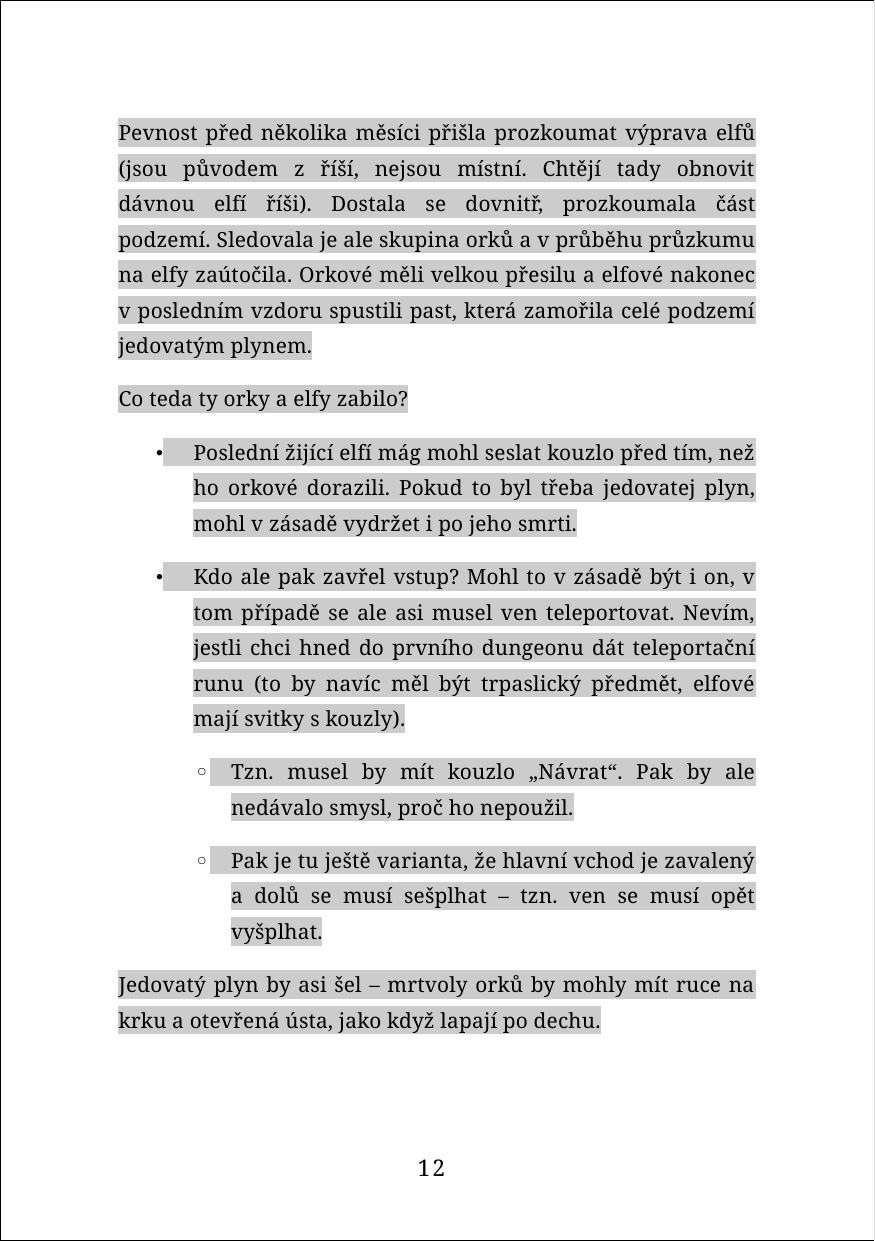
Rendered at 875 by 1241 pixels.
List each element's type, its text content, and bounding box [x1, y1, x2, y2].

list Kdo ale pak zavřel vstup? Mohl to v zásadě být i on, v tom případě se ale asi musel ven teleportovat. Nevím, jestli chci hned do prvního dungeonu dát teleportační runu (to by navíc měl být trpaslický předmět, elfové mají svitky s kouzly). [156, 562, 756, 733]
list Poslední žijící elfí mág mohl seslat kouzlo před tím, než ho orkové dorazili. Pokud to byl třeba jedovatej plyn, mohl v zásadě vydržet i po jeho smrti. [156, 438, 756, 537]
text Jedovatý plyn by asi šel – mrtvoly orků by mohly mít ruce na krku a otevřená ústa, jako když lapají po dechu. [118, 970, 756, 1034]
list Pak je tu ještě varianta, že hlavní vchod je zavalený a dolů se musí sešplhat – tzn. ven se musí opět vyšplhat. [193, 846, 756, 946]
text Pevnost před několika měsíci přišla prozkoumat výprava elfů (jsou původem z říší, nejsou místní. Chtějí tady obnovit dávnou elfí říši). Dostala se dovnitř, prozkoumala část podzemí. Sledovala je ale skupina orků a v průběhu průzkumu na elfy zaútočila. Orkové měli velkou přesilu a elfové nakonec v posledním vzdoru spustili past, která zamořila celé podzemí jedovatým plynem. [118, 118, 756, 360]
text Co teda ty orky a elfy zabilo? [118, 384, 756, 413]
list Tzn. musel by mít kouzlo „Návrat“. Pak by ale nedávalo smysl, proč ho nepoužil. [193, 757, 756, 821]
